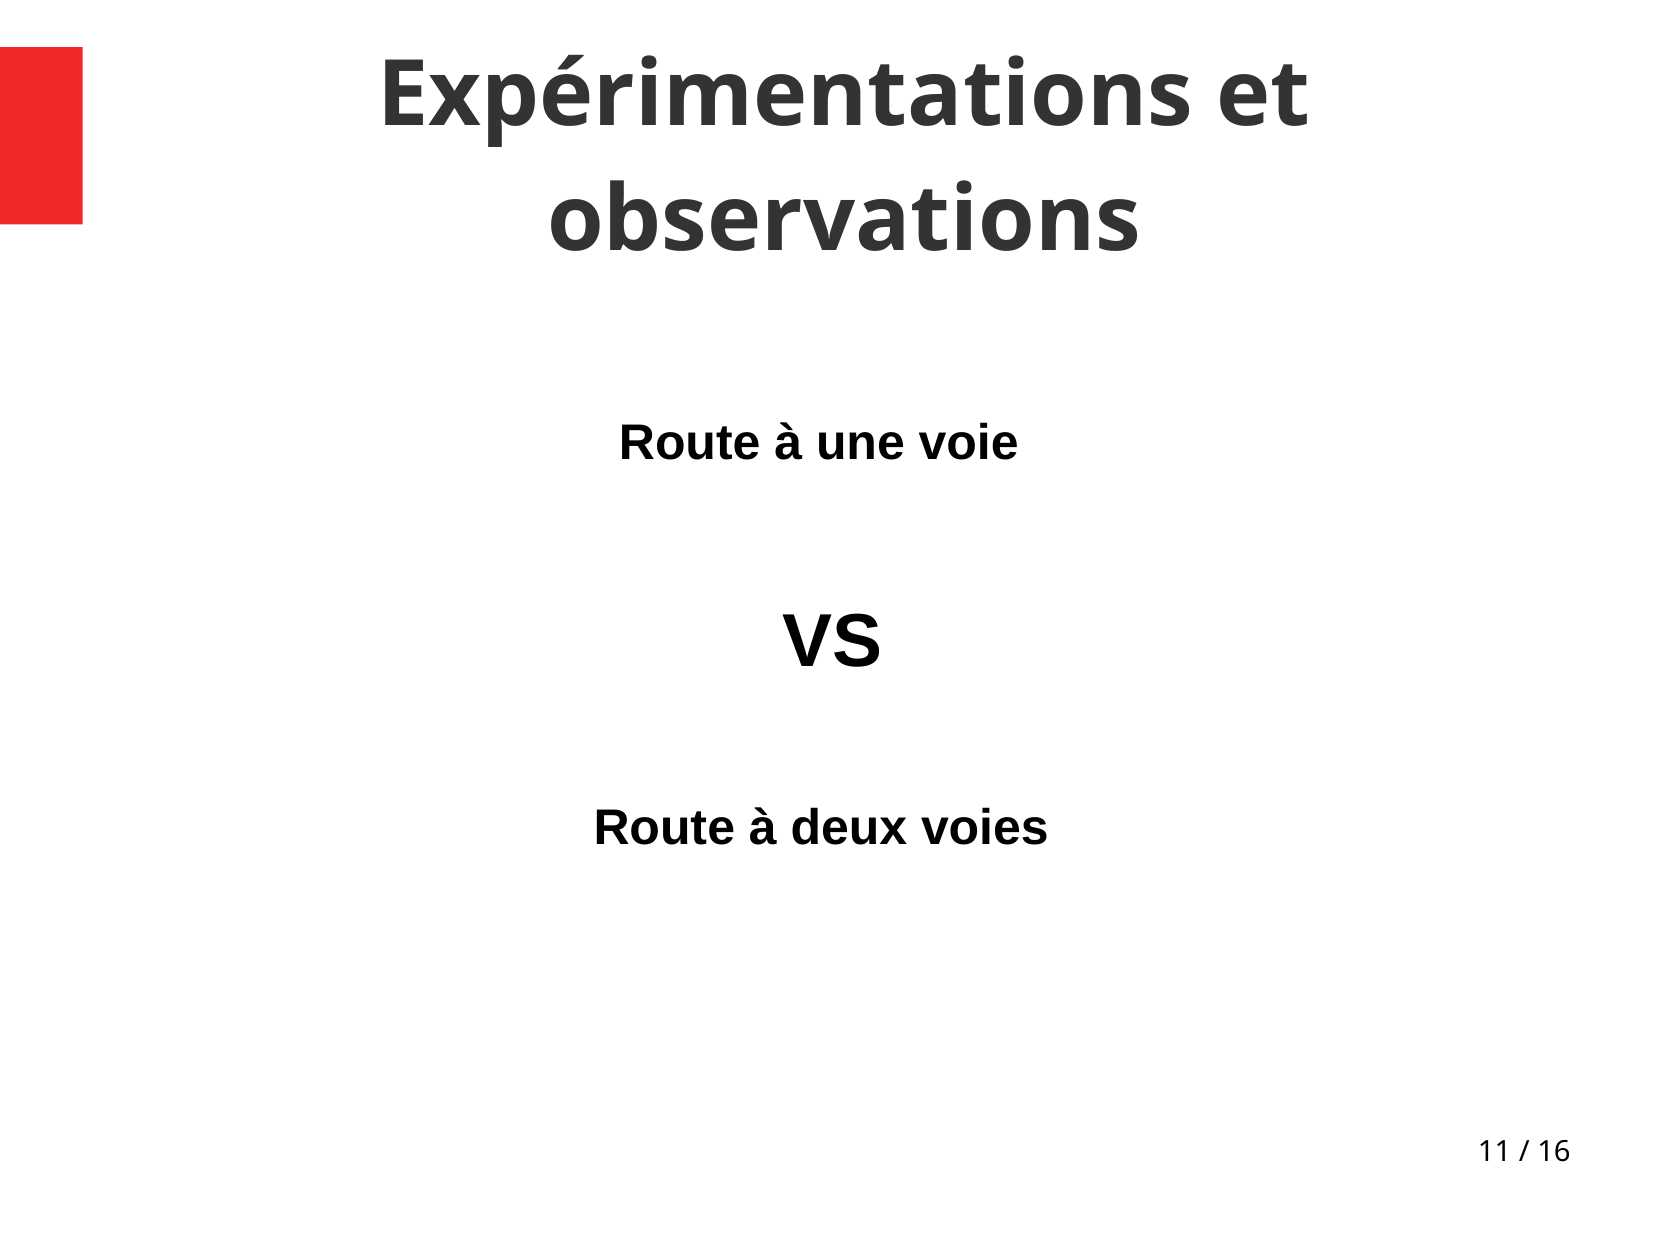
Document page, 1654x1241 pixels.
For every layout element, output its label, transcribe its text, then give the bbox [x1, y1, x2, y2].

text_box Route à deux voies [578, 791, 1064, 863]
title Expérimentations et observations [118, 45, 1571, 260]
text_box VS [767, 590, 1110, 690]
text_box Route à une voie [604, 407, 1034, 478]
